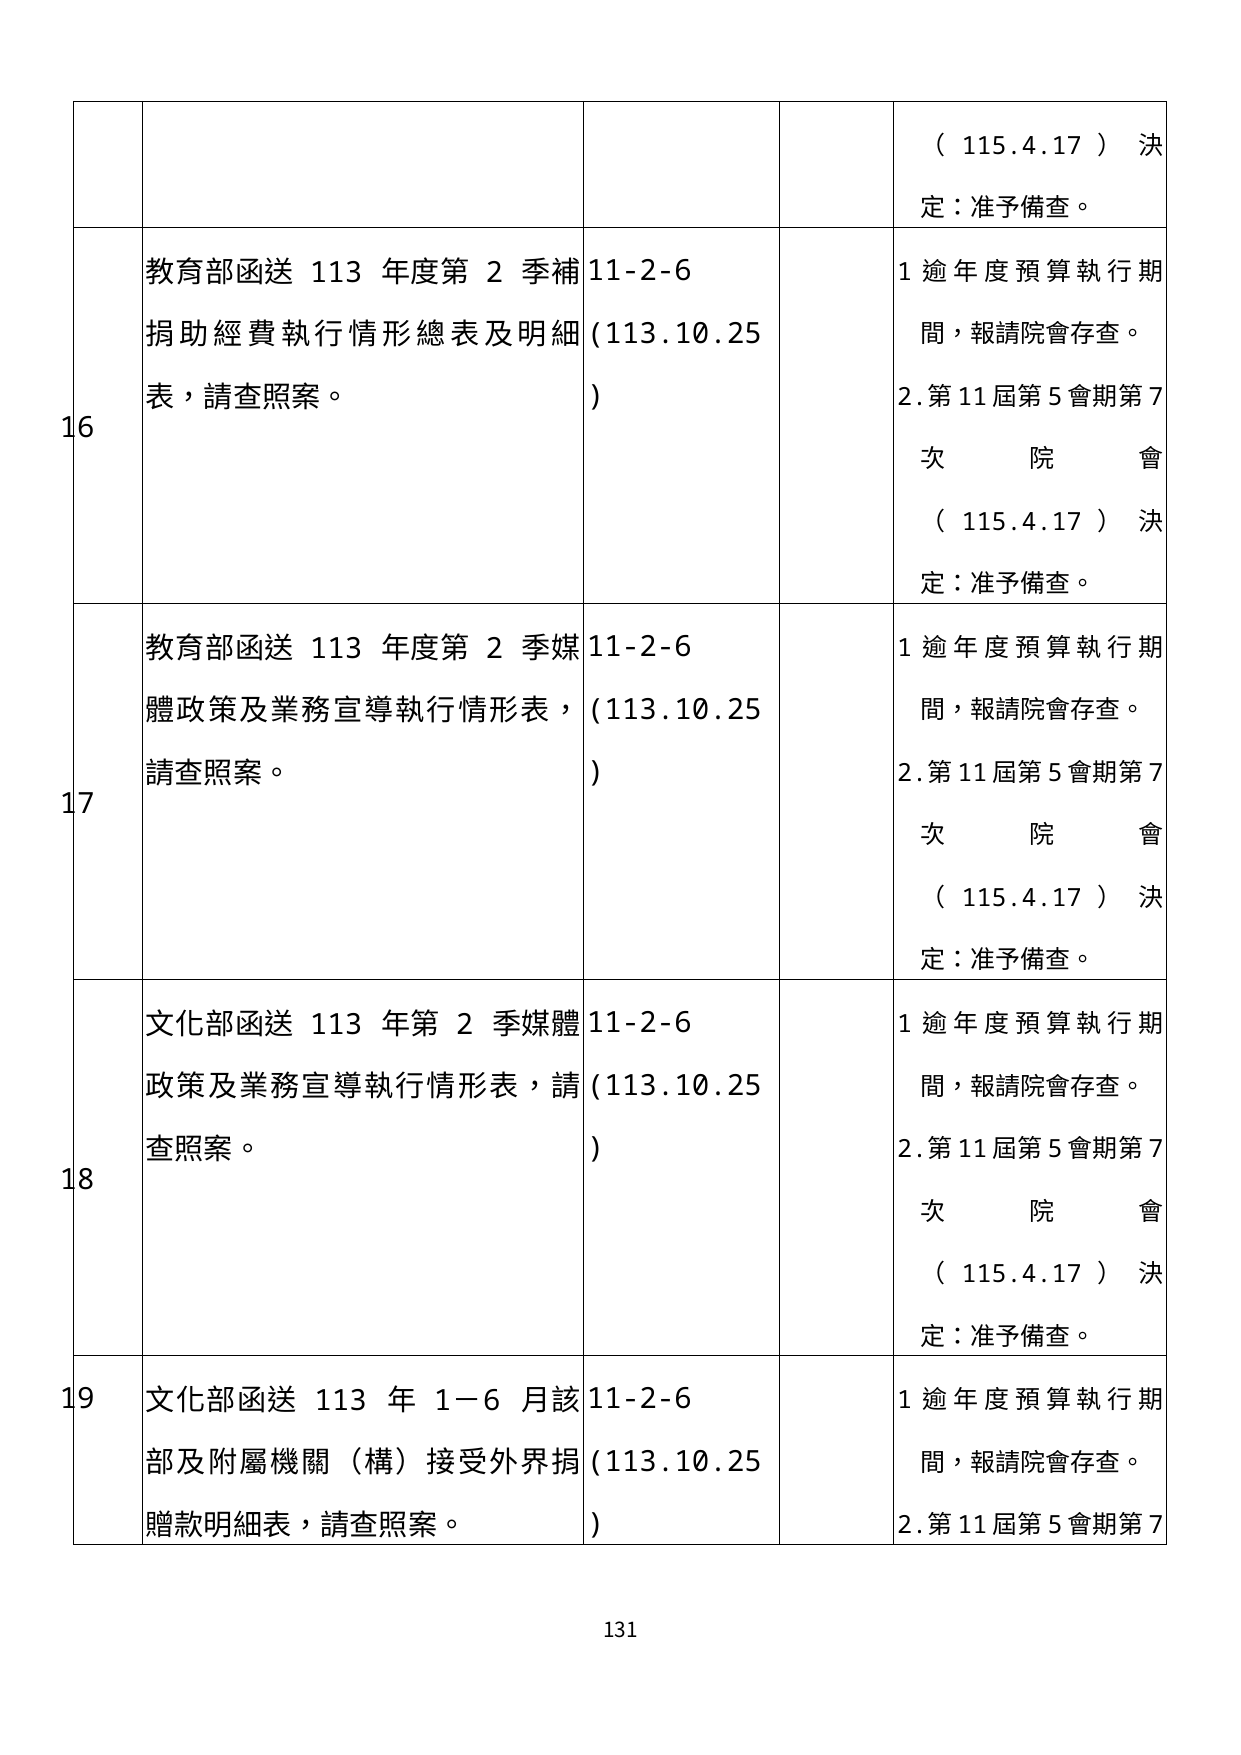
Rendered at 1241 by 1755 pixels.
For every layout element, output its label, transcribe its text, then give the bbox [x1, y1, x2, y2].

table_cell 文化部函送 113 年 1－6 月該部及附屬機關（構）接受外界捐贈款明細表，請查照案。 [143, 1356, 583, 1543]
table_cell 教育部函送 113 年度第 2 季媒體政策及業務宣導執行情形表，請查照案。 [143, 604, 583, 979]
table_cell 1逾年度預算執行期間，報請院會存查。 2.第11屆第5會期第7 [894, 1356, 1166, 1543]
table_cell [74, 1356, 142, 1543]
table_cell 教育部函送 113 年度第 2 季補捐助經費執行情形總表及明細表，請查照案。 [143, 228, 583, 603]
table_cell （115.4.17）決定：准予備查。 [894, 102, 1166, 227]
table_cell [74, 604, 142, 979]
table_cell [780, 228, 893, 603]
table_cell 1逾年度預算執行期間，報請院會存查。 2.第11屆第5會期第7次院會（115.4.17）決定：准予備查。 [894, 228, 1166, 603]
table_cell [780, 604, 893, 979]
table_cell [780, 1356, 893, 1543]
table_cell 1逾年度預算執行期間，報請院會存查。 2.第11屆第5會期第7次院會（115.4.17）決定：准予備查。 [894, 980, 1166, 1355]
table_cell 文化部函送 113 年第 2 季媒體政策及業務宣導執行情形表，請查照案。 [143, 980, 583, 1355]
table_cell [74, 980, 142, 1355]
table_cell 11-2-6 (113.10.25) [584, 604, 779, 979]
table_cell 11-2-6 (113.10.25) [584, 1356, 779, 1543]
table_cell 11-2-6 (113.10.25) [584, 228, 779, 603]
table_cell [143, 102, 583, 227]
table_cell [780, 102, 893, 227]
table_cell [584, 102, 779, 227]
table_cell [780, 980, 893, 1355]
table_cell [74, 102, 142, 227]
table_cell [74, 228, 142, 603]
table_cell 1逾年度預算執行期間，報請院會存查。 2.第11屆第5會期第7次院會（115.4.17）決定：准予備查。 [894, 604, 1166, 979]
table_cell 11-2-6 (113.10.25) [584, 980, 779, 1355]
